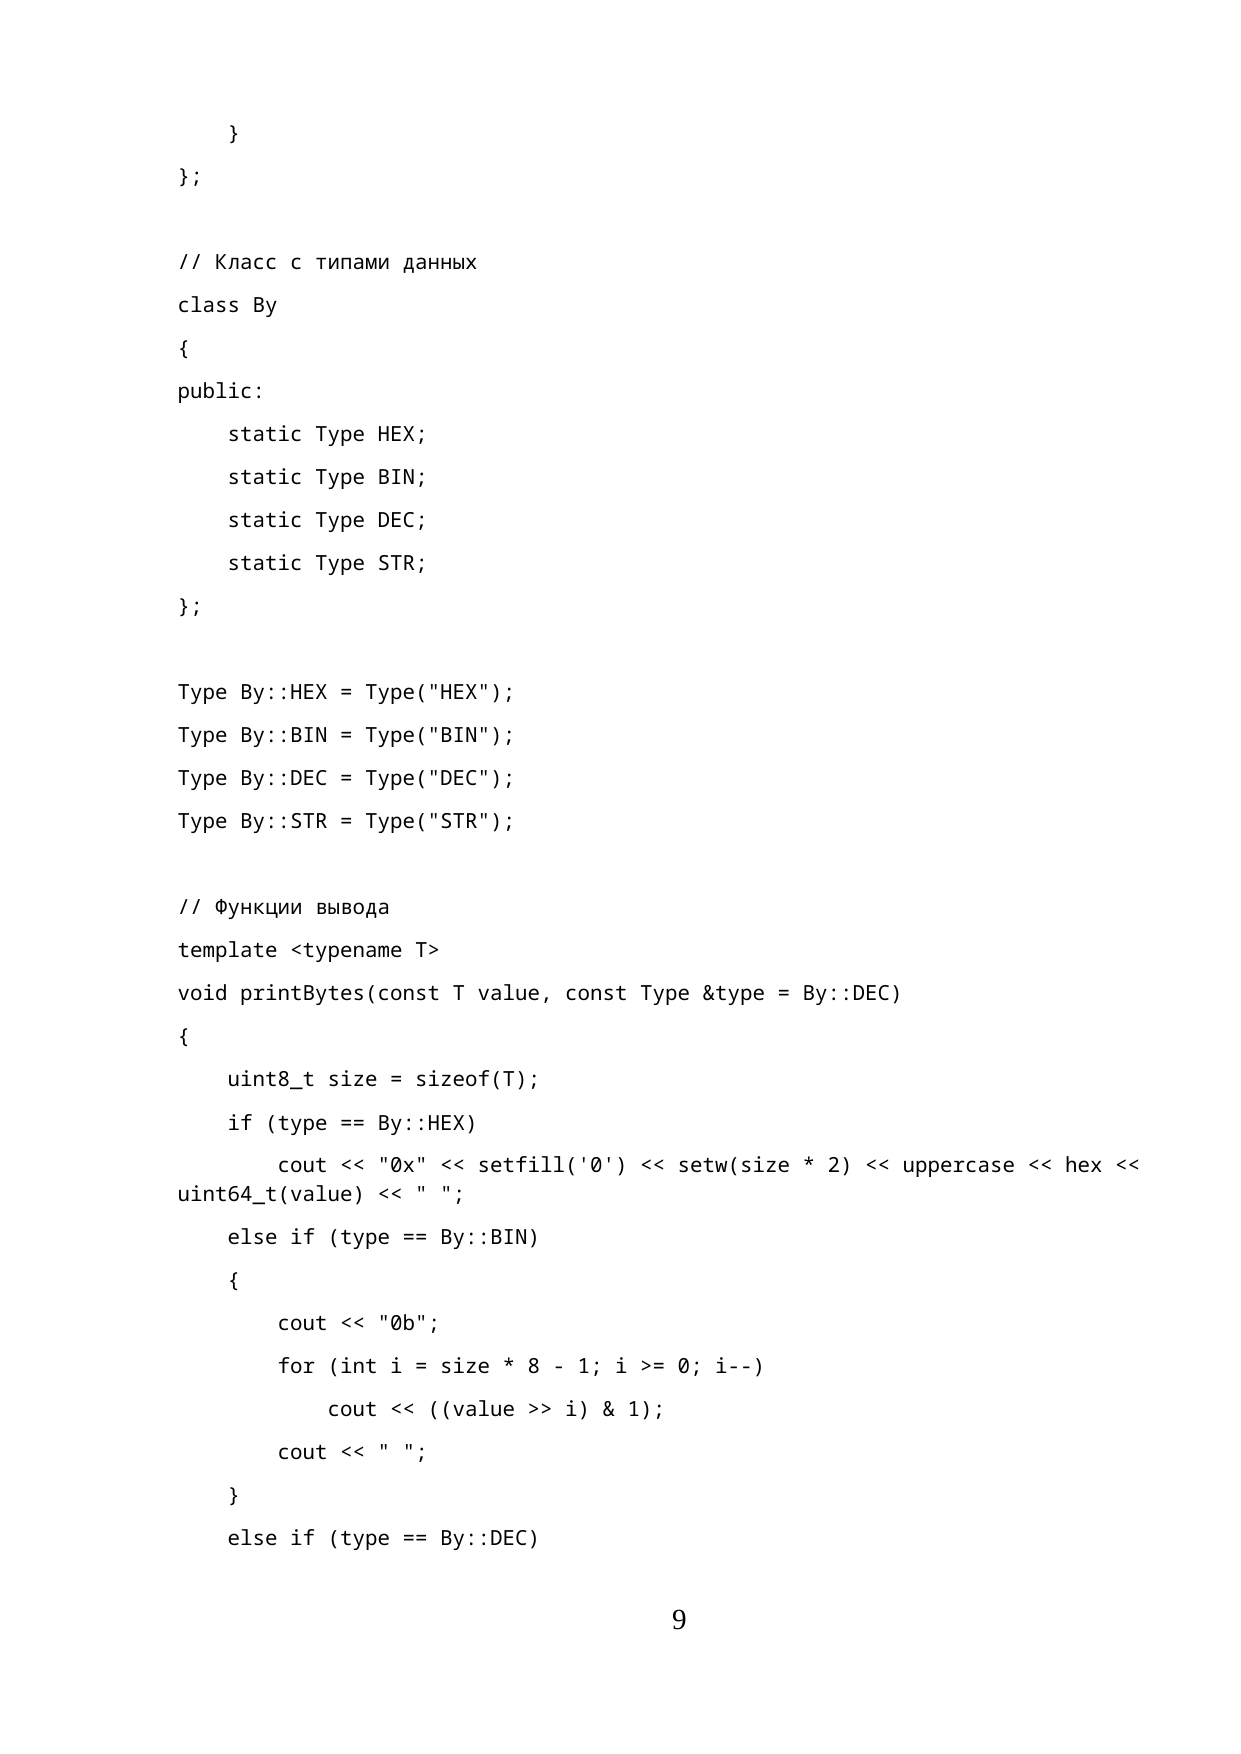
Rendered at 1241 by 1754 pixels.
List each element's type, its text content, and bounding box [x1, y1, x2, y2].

text }; [177, 161, 1181, 189]
text for (int i = size * 8 - 1; i >= 0; i--) [177, 1351, 1181, 1379]
text void printBytes(const T value, const Type &type = By::DEC) [177, 978, 1181, 1007]
text { [177, 1265, 1181, 1293]
text class By [177, 290, 1181, 319]
text Type By::BIN = Type("BIN"); [177, 720, 1181, 749]
text } [177, 118, 1181, 147]
text uint8_t size = sizeof(T); [177, 1064, 1181, 1093]
text cout << ((value >> i) & 1); [177, 1394, 1181, 1423]
text Type By::DEC = Type("DEC"); [177, 763, 1181, 792]
text cout << "0x" << setfill('0') << setw(size * 2) << uppercase << hex << uint64_t(value) << " "; [177, 1151, 1181, 1207]
text Type By::HEX = Type("HEX"); [177, 677, 1181, 706]
text Type By::STR = Type("STR"); [177, 806, 1181, 835]
text static Type DEC; [177, 505, 1181, 534]
text public: [177, 376, 1181, 405]
text cout << "0b"; [177, 1308, 1181, 1337]
text static Type BIN; [177, 462, 1181, 491]
text // Функции вывода [177, 892, 1181, 921]
text cout << " "; [177, 1437, 1181, 1466]
text static Type STR; [177, 548, 1181, 577]
text if (type == By::HEX) [177, 1108, 1181, 1136]
text static Type HEX; [177, 419, 1181, 448]
text else if (type == By::BIN) [177, 1222, 1181, 1251]
text } [177, 1480, 1181, 1509]
text template <typename T> [177, 936, 1181, 964]
text // Класс с типами данных [177, 247, 1181, 276]
text }; [177, 591, 1181, 620]
text { [177, 1022, 1181, 1050]
text { [177, 333, 1181, 362]
text else if (type == By::DEC) [177, 1523, 1181, 1552]
